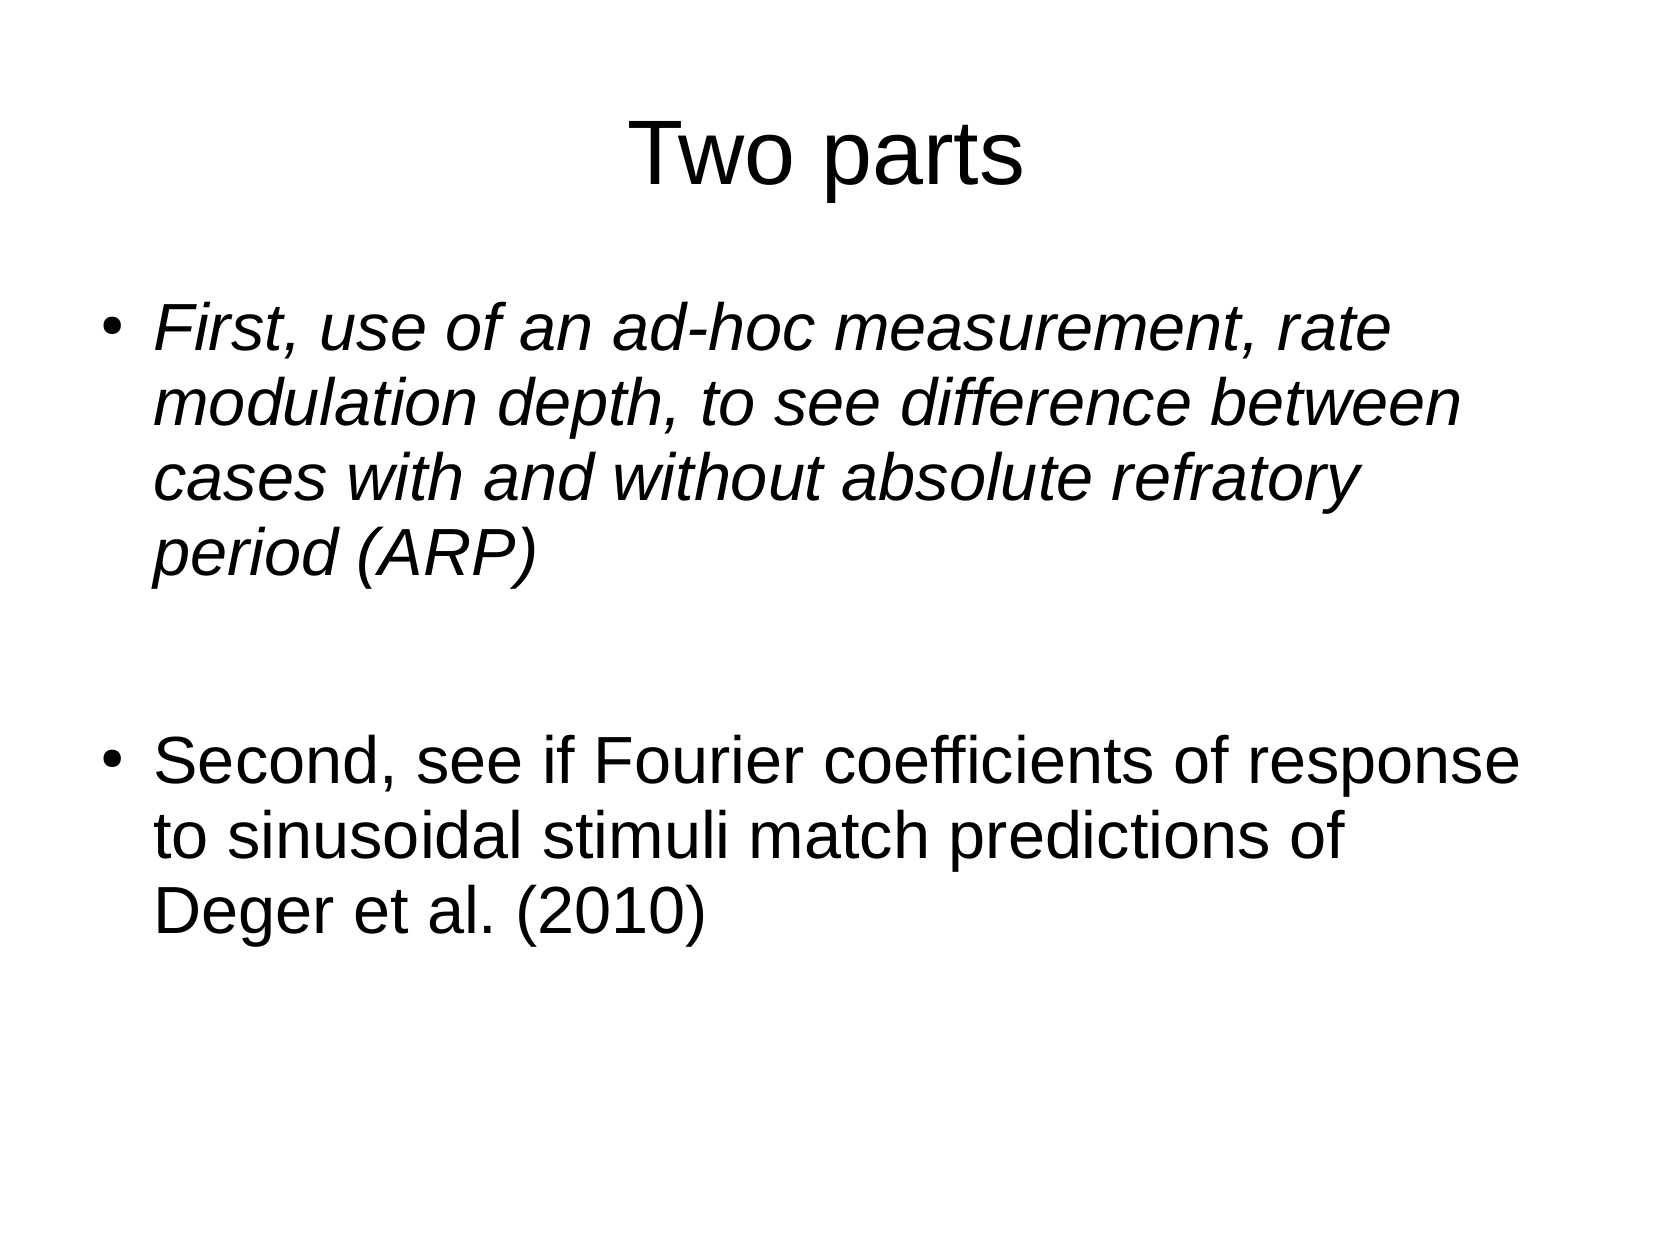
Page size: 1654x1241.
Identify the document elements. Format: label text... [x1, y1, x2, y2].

list First, use of an ad-hoc measurement, rate modulation depth, to see difference between cases with and without absolute refratory period (ARP) Second, see if Fourier coefficients of response to sinusoidal stimuli match predictions of Deger et al. (2010) [82, 290, 1538, 1010]
title Two parts [82, 49, 1571, 257]
